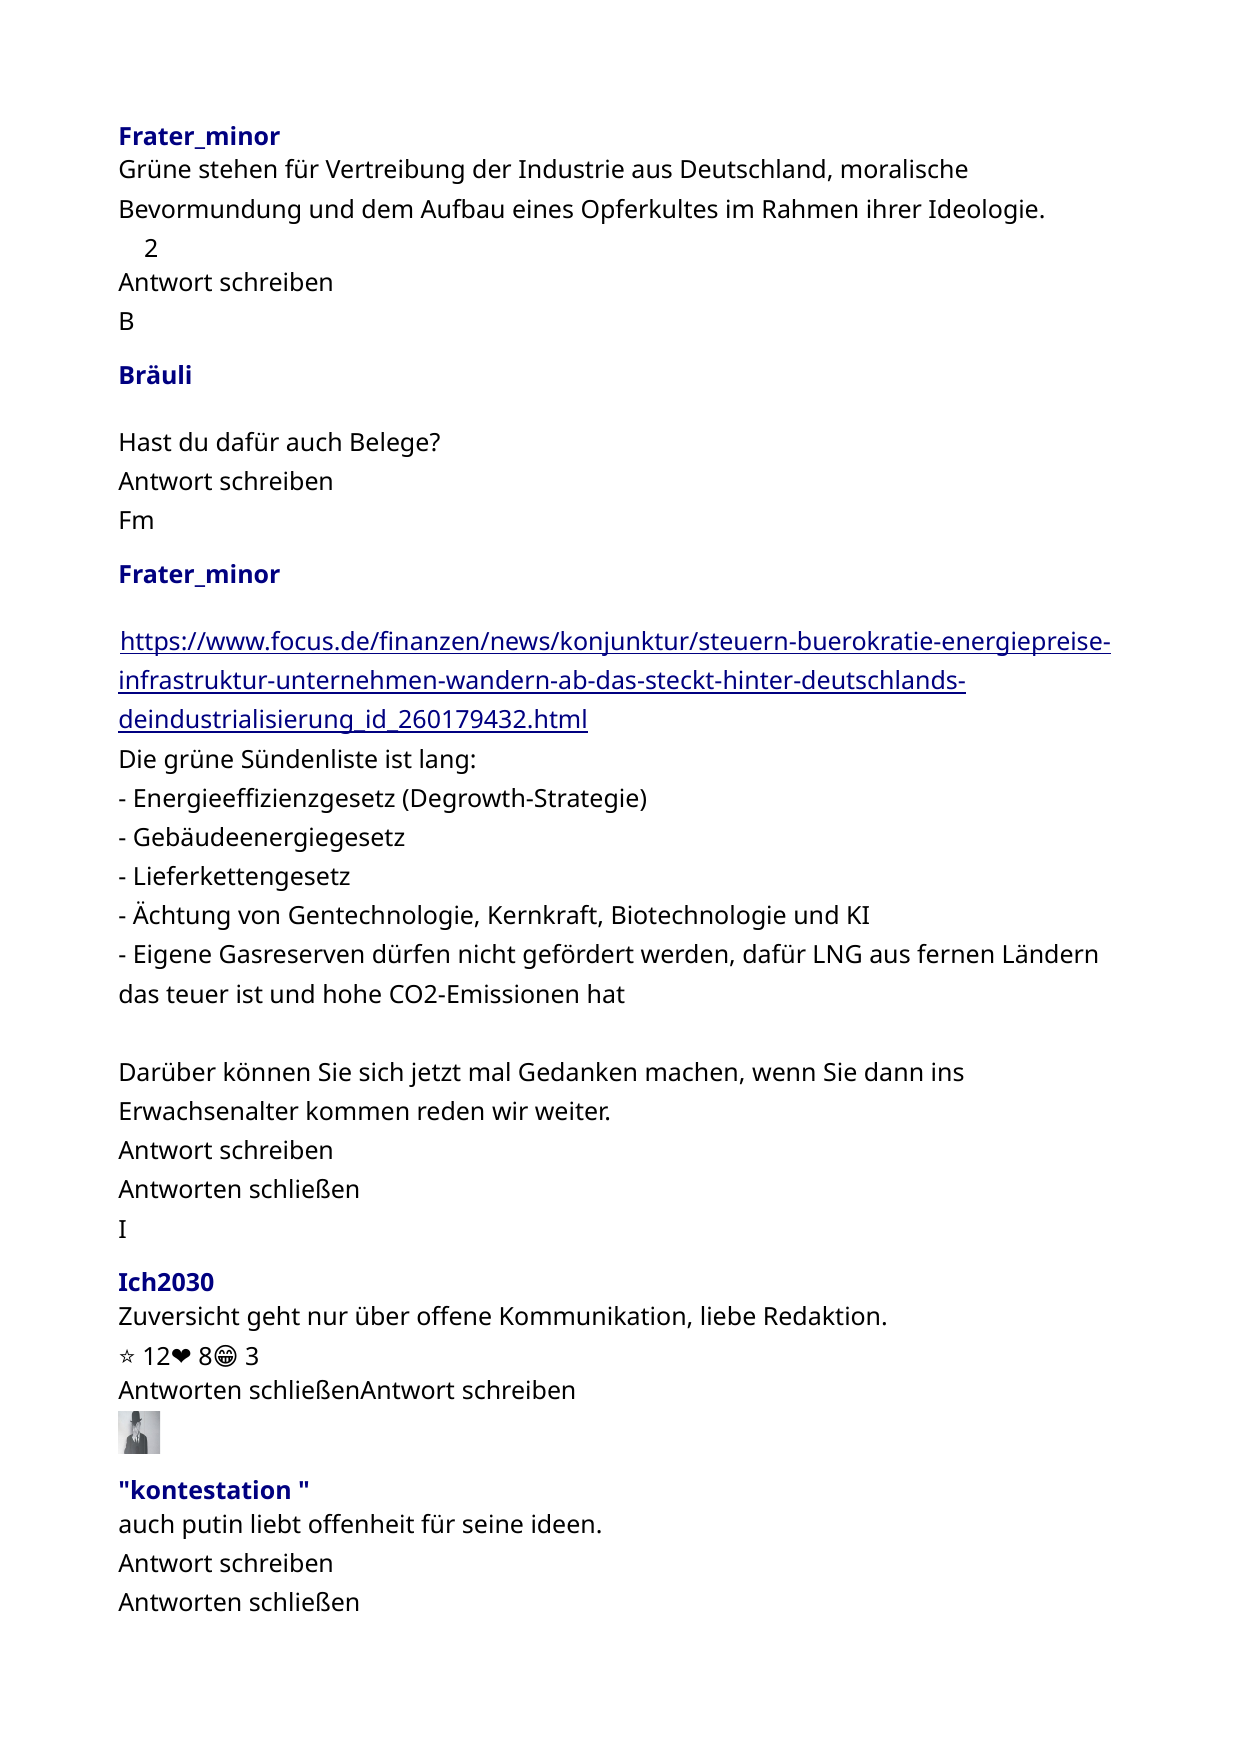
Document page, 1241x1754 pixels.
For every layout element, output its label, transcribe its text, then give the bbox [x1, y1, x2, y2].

subtitle Ich2030 [118, 1265, 1122, 1299]
text Antworten schließen [118, 1172, 1122, 1206]
text Die grüne Sündenliste ist lang: - Energieeffizienzgesetz (Degrowth-Strategie) - Gebäudeenergiegesetz - Lieferkettengesetz - Ächtung von Gentechnologie, Kernkraft, Biotechnologie und KI - Eigene Gasreserven dürfen nicht gefördert werden, dafür LNG aus fernen Ländern das teuer ist und hohe CO2-Emissionen hat Darüber können Sie sich jetzt mal Gedanken machen, wenn Sie dann ins Erwachsenalter kommen reden wir weiter. [118, 741, 1122, 1128]
text B [118, 304, 1122, 338]
text Antworten schließen [118, 1585, 1122, 1619]
text Hast du dafür auch Belege? [118, 424, 1122, 459]
text Antworten schließenAntwort schreiben [118, 1372, 1122, 1406]
subtitle "kontestation " [118, 1472, 1122, 1507]
text Grüne stehen für Vertreibung der Industrie aus Deutschland, moralische Bevormundung und dem Aufbau eines Opferkultes im Rahmen ihrer Ideologie. [118, 152, 1122, 225]
text auch putin liebt offenheit für seine ideen. [118, 1507, 1122, 1541]
text I [118, 1211, 1122, 1245]
text Antwort schreiben [118, 264, 1122, 299]
text 🤨 2 [118, 231, 1122, 264]
text Antwort schreiben [118, 1133, 1122, 1167]
text ⭐️ 12❤️ 8😁 3 [118, 1338, 1122, 1372]
text https://www.focus.de/finanzen/news/konjunktur/steuern-buerokratie-energiepreise-infrastruktur-unternehmen-wandern-ab-das-steckt-hinter-deutschlands-deindustrialisierung_id_260179432.html [118, 624, 1122, 736]
text Zuversicht geht nur über offene Kommunikation, liebe Redaktion. [118, 1299, 1122, 1333]
subtitle Frater_minor [118, 118, 1122, 152]
picture [118, 1411, 161, 1454]
subtitle Frater_minor [118, 557, 1122, 591]
subtitle Bräuli [118, 357, 1122, 392]
text Antwort schreiben [118, 464, 1122, 498]
text Fm [118, 503, 1122, 537]
text Antwort schreiben [118, 1546, 1122, 1580]
